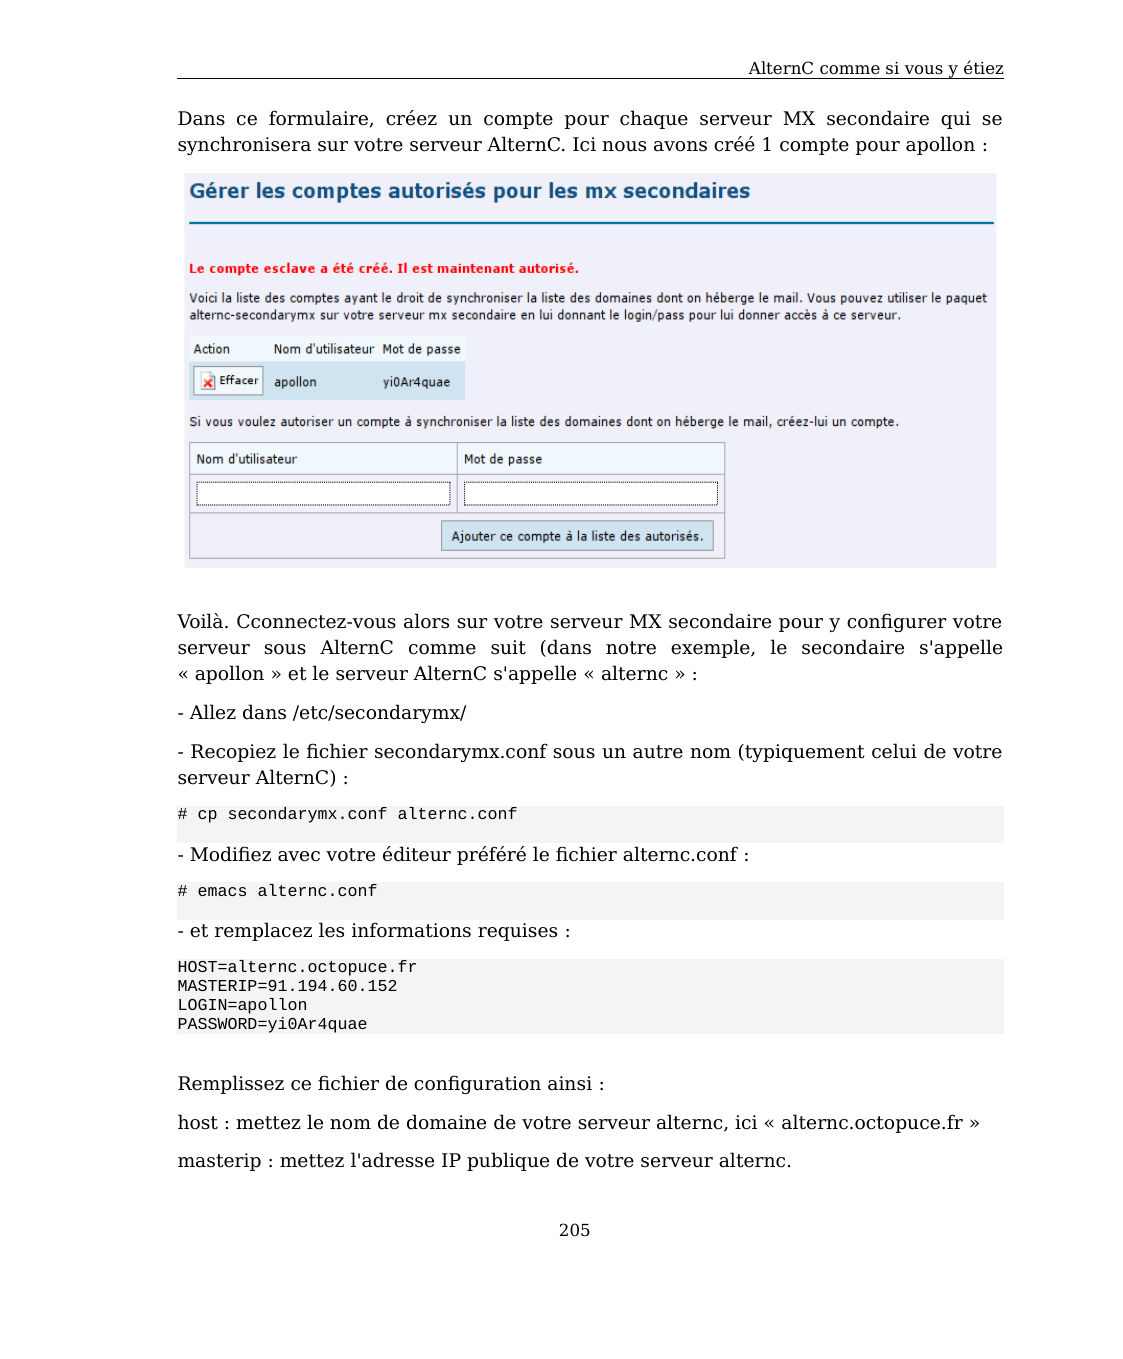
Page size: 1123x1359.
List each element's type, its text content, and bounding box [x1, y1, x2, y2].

text - Recopiez le fichier secondarymx.conf sous un autre nom (typiquement celui de votre serveur AlternC) : [177, 741, 1004, 789]
text - Allez dans /etc/secondarymx/ [177, 702, 1004, 724]
picture [184, 173, 997, 568]
text MASTERIP=91.194.60.152 [177, 978, 1004, 996]
text # emacs alternc.conf [177, 882, 1004, 901]
text Voilà. Cconnectez-vous alors sur votre serveur MX secondaire pour y configurer votre serveur sous AlternC comme suit (dans notre exemple, le secondaire s'appelle « apollon » et le serveur AlternC s'appelle « alternc » : [177, 611, 1004, 685]
text - Modifiez avec votre éditeur préféré le fichier alternc.conf : [177, 843, 1004, 865]
text PASSWORD=yi0Ar4quae [177, 1015, 1004, 1034]
text - et remplacez les informations requises : [177, 920, 1004, 942]
text # cp secondarymx.conf alternc.conf [177, 806, 1004, 825]
text masterip : mettez l'adresse IP publique de votre serveur alternc. [177, 1150, 1004, 1172]
text Remplissez ce fichier de configuration ainsi : [177, 1073, 1004, 1095]
text host : mettez le nom de domaine de votre serveur alternc, ici « alternc.octopuce.fr » [177, 1112, 1004, 1133]
text LOGIN=apollon [177, 996, 1004, 1015]
text HOST=alternc.octopuce.fr [177, 959, 1004, 978]
text Dans ce formulaire, créez un compte pour chaque serveur MX secondaire qui se synchronisera sur votre serveur AlternC. Ici nous avons créé 1 compte pour apollon : [177, 108, 1004, 156]
